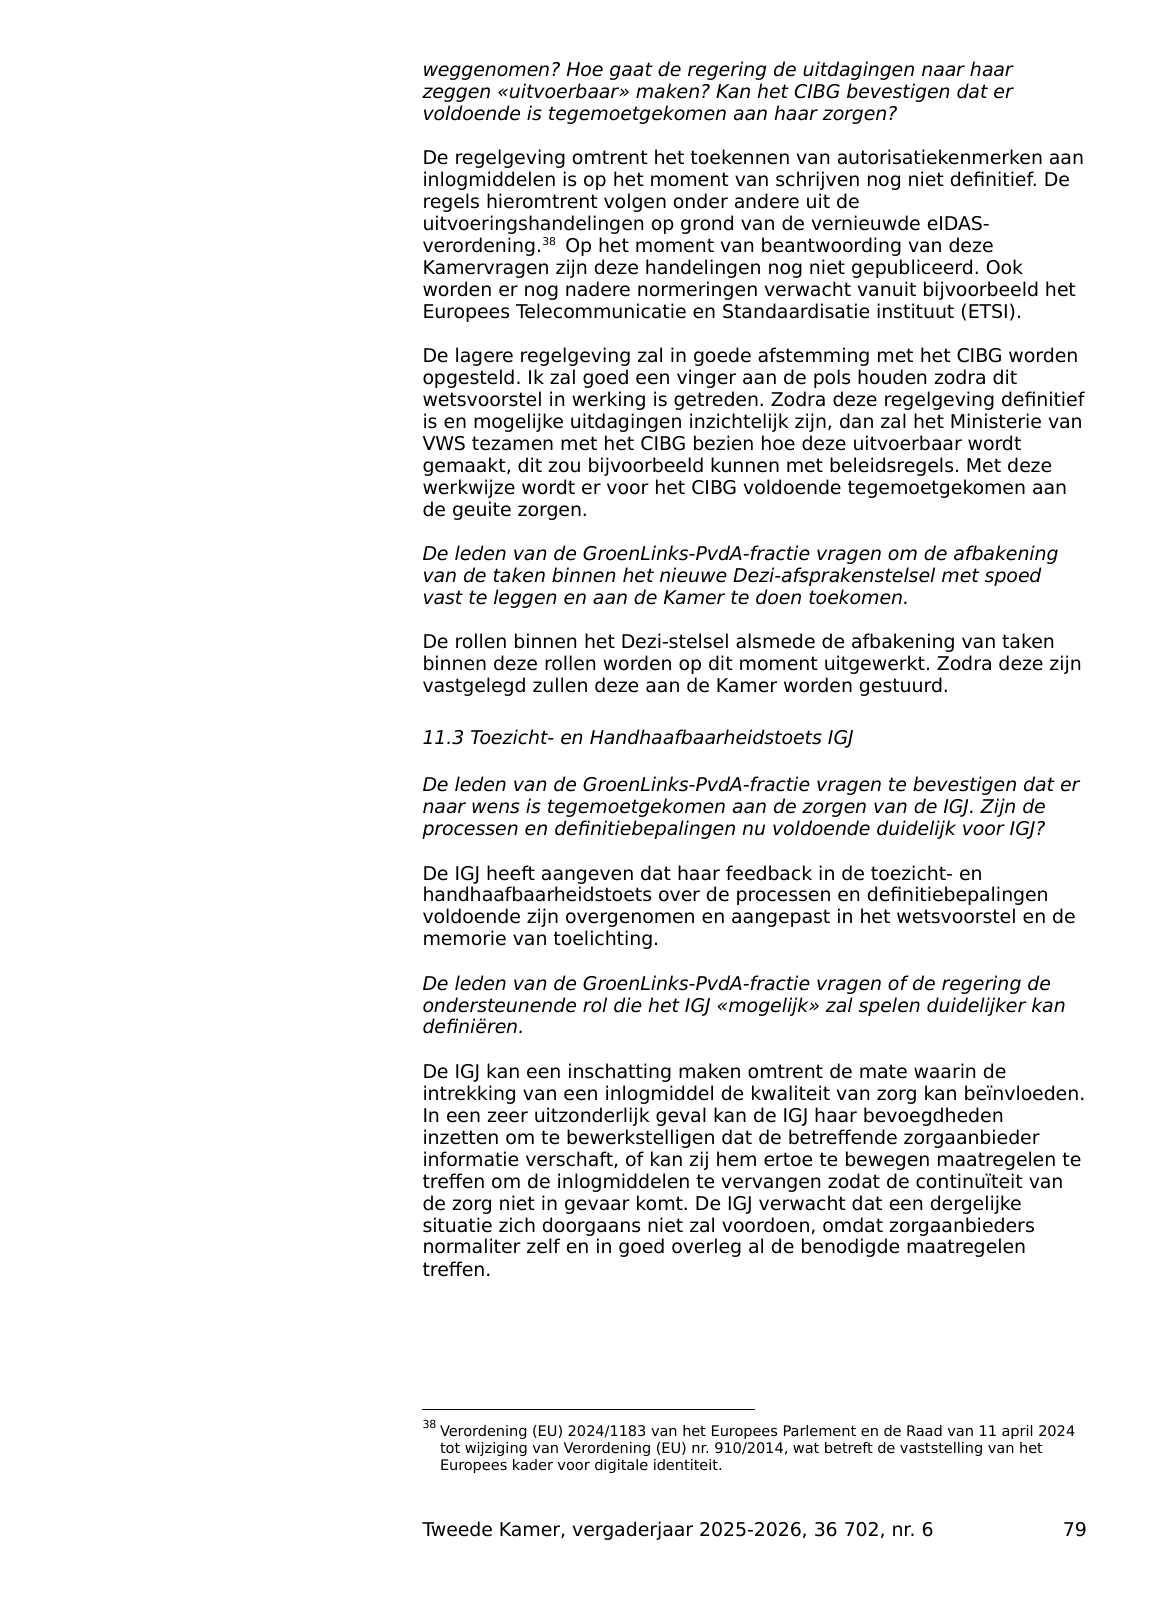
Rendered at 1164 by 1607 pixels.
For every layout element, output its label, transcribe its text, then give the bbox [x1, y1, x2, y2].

text De leden van de GroenLinks-PvdA-fractie vragen om de afbakening van de taken binnen het nieuwe Dezi-afsprakenstelsel met spoed vast te leggen en aan de Kamer te doen toekomen. [422, 543, 1087, 609]
subtitle 11.3 Toezicht- en Handhaafbaarheidstoets IGJ [422, 727, 1087, 749]
text weggenomen? Hoe gaat de regering de uitdagingen naar haar zeggen «uitvoerbaar» maken? Kan het CIBG bevestigen dat er voldoende is tegemoetgekomen aan haar zorgen? [422, 59, 1087, 125]
text De regelgeving omtrent het toekennen van autorisatiekenmerken aan inlogmiddelen is op het moment van schrijven nog niet definitief. De regels hieromtrent volgen onder andere uit de uitvoeringshandelingen op grond van de vernieuwde eIDAS-verordening. Op het moment van beantwoording van deze Kamervragen zijn deze handelingen nog niet gepubliceerd. Ook worden er nog nadere normeringen verwacht vanuit bijvoorbeeld het Europees Telecommunicatie en Standaardisatie instituut (ETSI). [422, 147, 1087, 323]
text De leden van de GroenLinks-PvdA-fractie vragen of de regering de ondersteunende rol die het IGJ «mogelijk» zal spelen duidelijker kan definiëren. [422, 972, 1087, 1038]
text De IGJ heeft aangeven dat haar feedback in de toezicht- en handhaafbaarheidstoets over de processen en definitiebepalingen voldoende zijn overgenomen en aangepast in het wetsvoorstel en de memorie van toelichting. [422, 862, 1087, 950]
text De rollen binnen het Dezi-stelsel alsmede de afbakening van taken binnen deze rollen worden op dit moment uitgewerkt. Zodra deze zijn vastgelegd zullen deze aan de Kamer worden gestuurd. [422, 631, 1087, 697]
text De lagere regelgeving zal in goede afstemming met het CIBG worden opgesteld. Ik zal goed een vinger aan de pols houden zodra dit wetsvoorstel in werking is getreden. Zodra deze regelgeving definitief is en mogelijke uitdagingen inzichtelijk zijn, dan zal het Ministerie van VWS tezamen met het CIBG bezien hoe deze uitvoerbaar wordt gemaakt, dit zou bijvoorbeeld kunnen met beleidsregels. Met deze werkwijze wordt er voor het CIBG voldoende tegemoetgekomen aan de geuite zorgen. [422, 345, 1087, 521]
text Verordening (EU) 2024/1183 van het Europees Parlement en de Raad van 11 april 2024 tot wijziging van Verordening (EU) nr. 910/2014, wat betreft de vaststelling van het Europees kader voor digitale identiteit. [422, 1418, 1087, 1474]
text De leden van de GroenLinks-PvdA-fractie vragen te bevestigen dat er naar wens is tegemoetgekomen aan de zorgen van de IGJ. Zijn de processen en definitiebepalingen nu voldoende duidelijk voor IGJ? [422, 774, 1087, 840]
text De IGJ kan een inschatting maken omtrent de mate waarin de intrekking van een inlogmiddel de kwaliteit van zorg kan beïnvloeden. In een zeer uitzonderlijk geval kan de IGJ haar bevoegdheden inzetten om te bewerkstelligen dat de betreffende zorgaanbieder informatie verschaft, of kan zij hem ertoe te bewegen maatregelen te treffen om de inlogmiddelen te vervangen zodat de continuïteit van de zorg niet in gevaar komt. De IGJ verwacht dat een dergelijke situatie zich doorgaans niet zal voordoen, omdat zorgaanbieders normaliter zelf en in goed overleg al de benodigde maatregelen treffen. [422, 1061, 1087, 1280]
